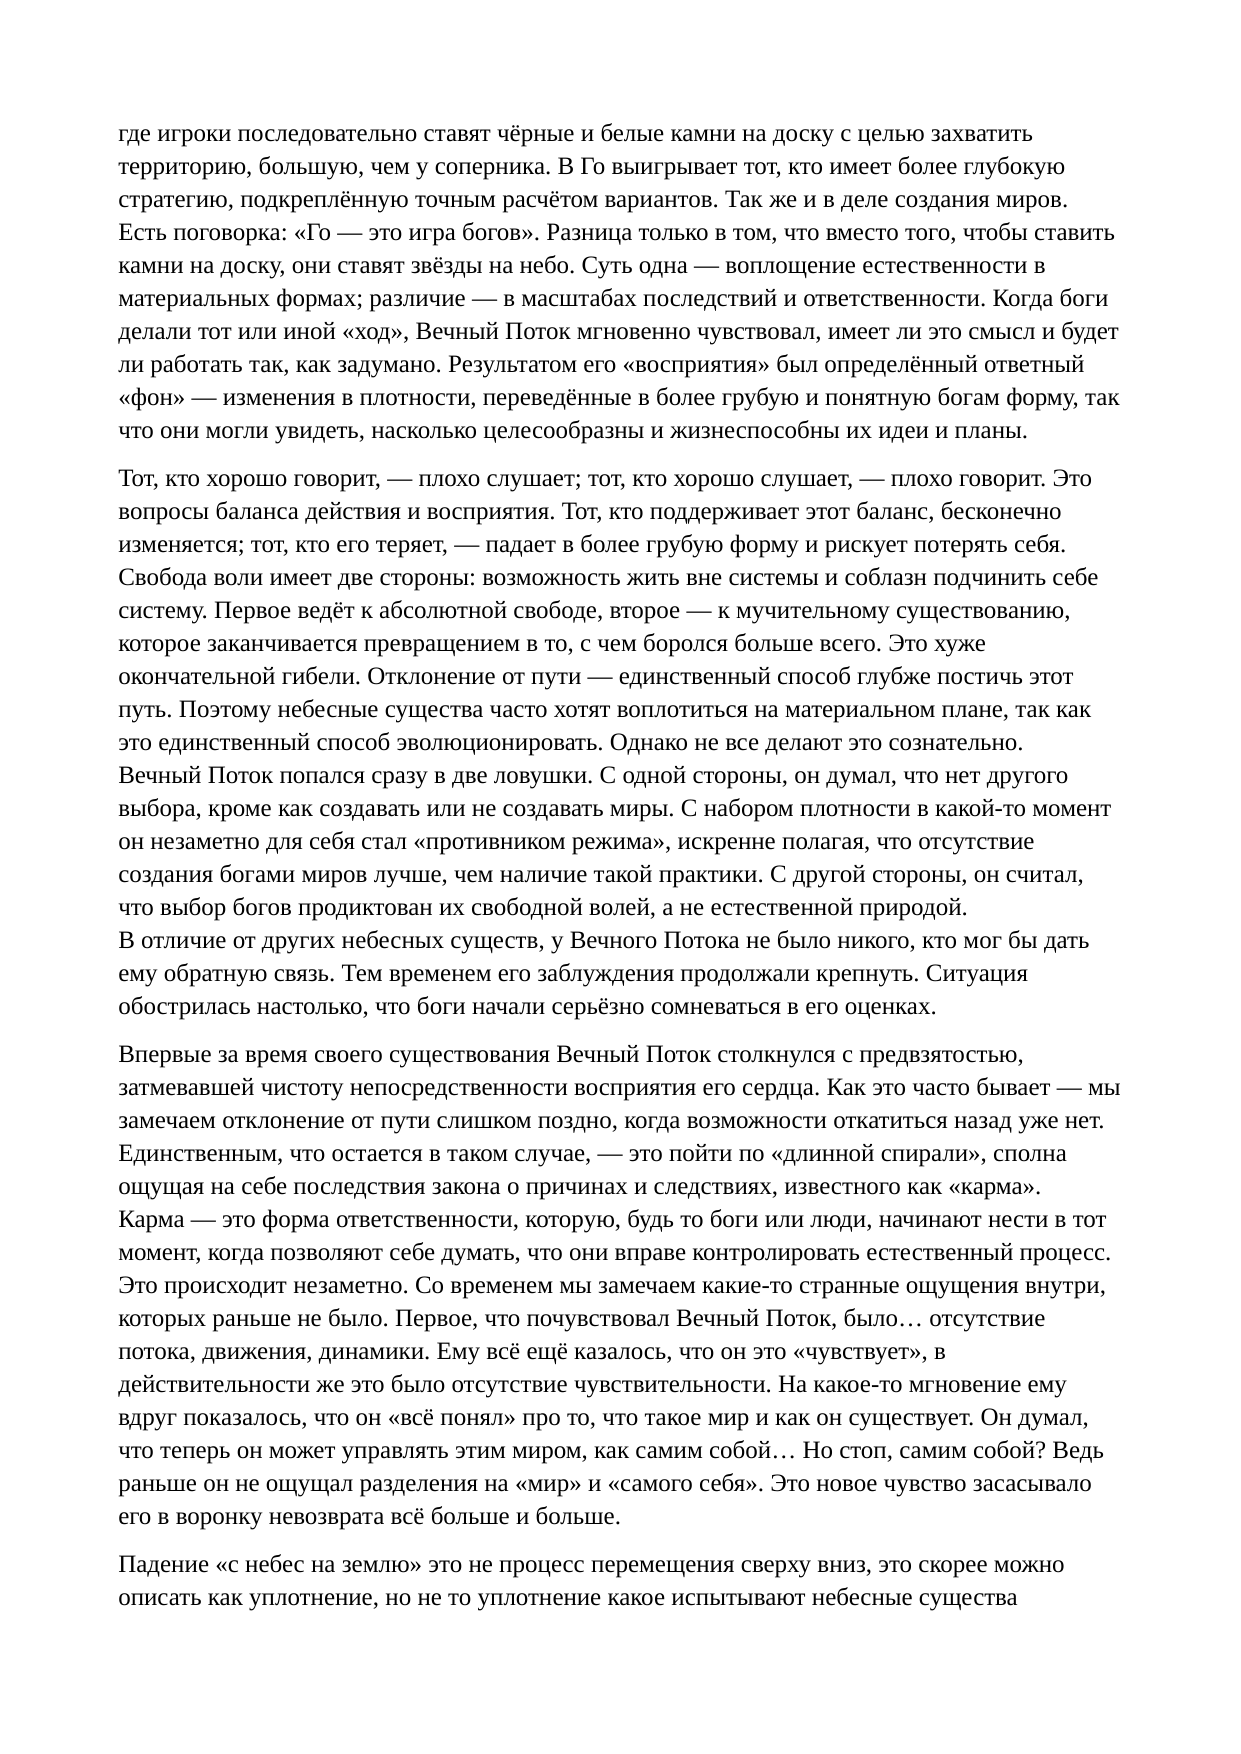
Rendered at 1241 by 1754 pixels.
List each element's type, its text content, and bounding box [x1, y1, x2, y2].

text Тот, кто хорошо говорит, — плохо слушает; тот, кто хорошо слушает, — плохо говорит. Это вопросы баланса действия и восприятия. Тот, кто поддерживает этот баланс, бесконечно изменяется; тот, кто его теряет, — падает в более грубую форму и рискует потерять себя. Свобода воли имеет две стороны: возможность жить вне системы и соблазн подчинить себе систему. Первое ведёт к абсолютной свободе, второе — к мучительному существованию, которое заканчивается превращением в то, с чем боролся больше всего. Это хуже окончательной гибели. Отклонение от пути — единственный способ глубже постичь этот путь. Поэтому небесные существа часто хотят воплотиться на материальном плане, так как это единственный способ эволюционировать. Однако не все делают это сознательно. Вечный Поток попался сразу в две ловушки. С одной стороны, он думал, что нет другого выбора, кроме как создавать или не создавать миры. С набором плотности в какой-то момент он незаметно для себя стал «противником режима», искренне полагая, что отсутствие создания богами миров лучше, чем наличие такой практики. С другой стороны, он считал, что выбор богов продиктован их свободной волей, а не естественной природой. В отличие от других небесных существ, у Вечного Потока не было никого, кто мог бы дать ему обратную связь. Тем временем его заблуждения продолжали крепнуть. Ситуация обострилась настолько, что боги начали серьёзно сомневаться в его оценках. [118, 463, 1122, 1020]
text Падение «с небес на землю» это не процесс перемещения сверху вниз, это скорее можно описать как уплотнение, но не то уплотнение какое испытывают небесные существа [118, 1549, 1122, 1611]
text Впервые за время своего существования Вечный Поток столкнулся с предвзятостью, затмевавшей чистоту непосредственности восприятия его сердца. Как это часто бывает — мы замечаем отклонение от пути слишком поздно, когда возможности откатиться назад уже нет. Единственным, что остается в таком случае, — это пойти по «длинной спирали», сполна ощущая на себе последствия закона о причинах и следствиях, известного как «карма». Карма — это форма ответственности, которую, будь то боги или люди, начинают нести в тот момент, когда позволяют себе думать, что они вправе контролировать естественный процесс. Это происходит незаметно. Со временем мы замечаем какие-то странные ощущения внутри, которых раньше не было. Первое, что почувствовал Вечный Поток, было… отсутствие потока, движения, динамики. Ему всё ещё казалось, что он это «чувствует», в действительности же это было отсутствие чувствительности. На какое-то мгновение ему вдруг показалось, что он «всё понял» про то, что такое мир и как он существует. Он думал, что теперь он может управлять этим миром, как самим собой… Но стоп, самим собой? Ведь раньше он не ощущал разделения на «мир» и «самого себя». Это новое чувство засасывало его в воронку невозврата всё больше и больше. [118, 1039, 1122, 1530]
text где игроки последовательно ставят чёрные и белые камни на доску с целью захватить территорию, большую, чем у соперника. В Го выигрывает тот, кто имеет более глубокую стратегию, подкреплённую точным расчётом вариантов. Так же и в деле создания миров. Есть поговорка: «Го — это игра богов». Разница только в том, что вместо того, чтобы ставить камни на доску, они ставят звёзды на небо. Суть одна — воплощение естественности в материальных формах; различие — в масштабах последствий и ответственности. Когда боги делали тот или иной «ход», Вечный Поток мгновенно чувствовал, имеет ли это смысл и будет ли работать так, как задумано. Результатом его «восприятия» был определённый ответный «фон» — изменения в плотности, переведённые в более грубую и понятную богам форму, так что они могли увидеть, насколько целесообразны и жизнеспособны их идеи и планы. [118, 118, 1122, 444]
